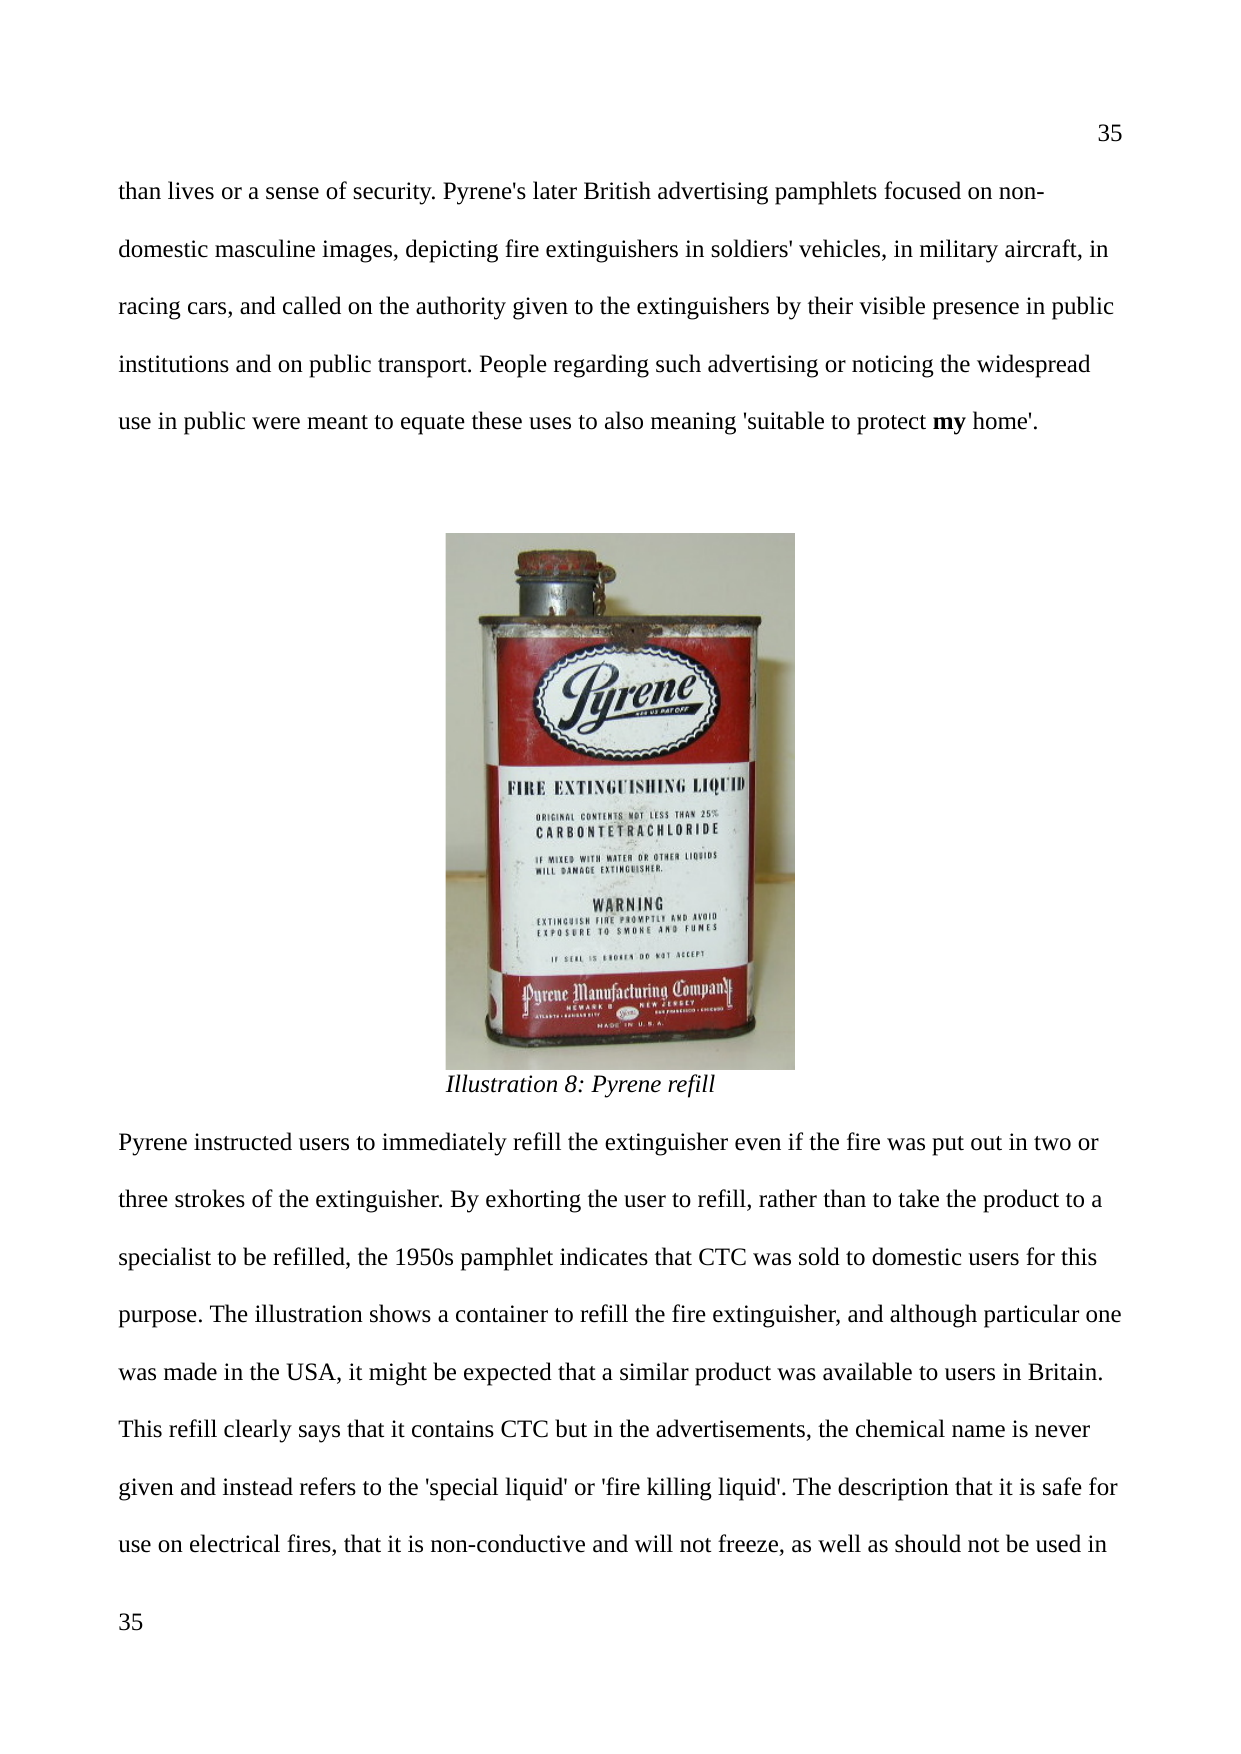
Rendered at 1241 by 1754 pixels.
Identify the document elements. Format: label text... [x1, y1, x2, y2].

text Illustration 8: Pyrene refill [446, 1070, 795, 1098]
text than lives or a sense of security. Pyrene's later British advertising pamphlets focused on non-domestic masculine images, depicting fire extinguishers in soldiers' vehicles, in military aircraft, in racing cars, and called on the authority given to the extinguishers by their visible presence in public institutions and on public transport. People regarding such advertising or noticing the widespread use in public were meant to equate these uses to also meaning 'suitable to protect my home'. [118, 176, 1122, 435]
picture [445, 533, 795, 1070]
text Pyrene instructed users to immediately refill the extinguisher even if the fire was put out in two or three strokes of the extinguisher. By exhorting the user to refill, rather than to take the product to a specialist to be refilled, the 1950s pamphlet indicates that CTC was sold to domestic users for this purpose. The illustration shows a container to refill the fire extinguisher, and although particular one was made in the USA, it might be expected that a similar product was available to users in Britain. This refill clearly says that it contains CTC but in the advertisements, the chemical name is never given and instead refers to the 'special liquid' or 'fire killing liquid'. The description that it is safe for use on electrical fires, that it is non-conductive and will not freeze, as well as should not be used in [118, 1066, 1122, 1558]
